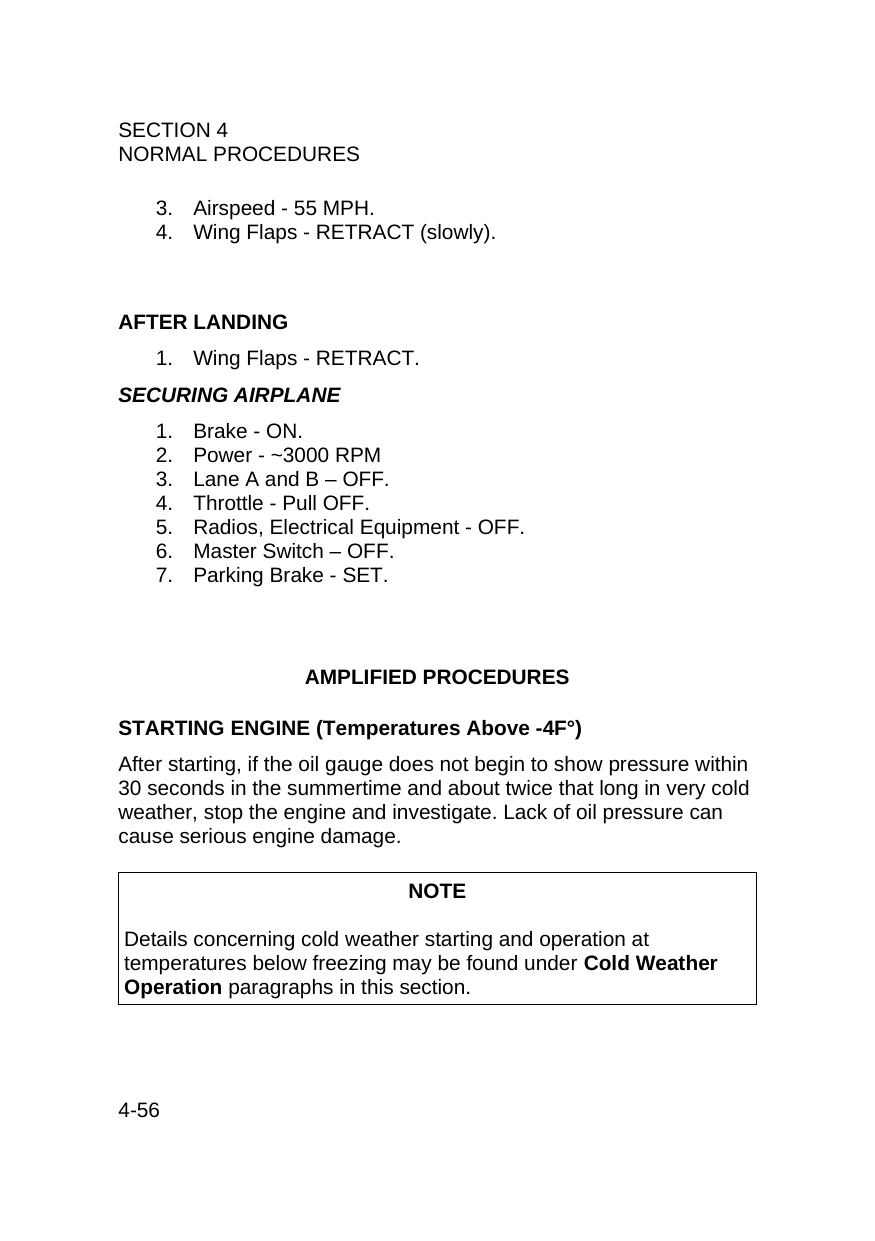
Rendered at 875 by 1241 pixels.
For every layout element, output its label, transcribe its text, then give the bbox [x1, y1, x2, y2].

list Brake - ON. [156, 419, 756, 443]
subtitle AMPLIFIED PROCEDURES [118, 665, 756, 689]
subtitle SECURING AIRPLANE [118, 382, 756, 406]
list Airspeed - 55 MPH. [156, 196, 756, 220]
list Wing Flaps - RETRACT (slowly). [156, 220, 756, 244]
table_header NOTE Details concerning cold weather starting and operation at temperatures below freezing may be found under Cold Weather Operation paragraphs in this section. [119, 873, 756, 1004]
list Wing Flaps - RETRACT. [156, 346, 756, 370]
text After starting, if the oil gauge does not begin to show pressure within 30 seconds in the summertime and about twice that long in very cold weather, stop the engine and investigate. Lack of oil pressure can cause serious engine damage. [118, 752, 756, 848]
subtitle AFTER LANDING [118, 309, 756, 333]
list Lane A and B – OFF. [156, 467, 756, 491]
list Power - ~3000 RPM [156, 443, 756, 467]
list Throttle - Pull OFF. [156, 491, 756, 515]
list Radios, Electrical Equipment - OFF. [156, 515, 756, 539]
subtitle STARTING ENGINE (Temperatures Above -4F°) [118, 716, 756, 740]
list Parking Brake - SET. [156, 563, 756, 587]
list Master Switch – OFF. [156, 539, 756, 563]
